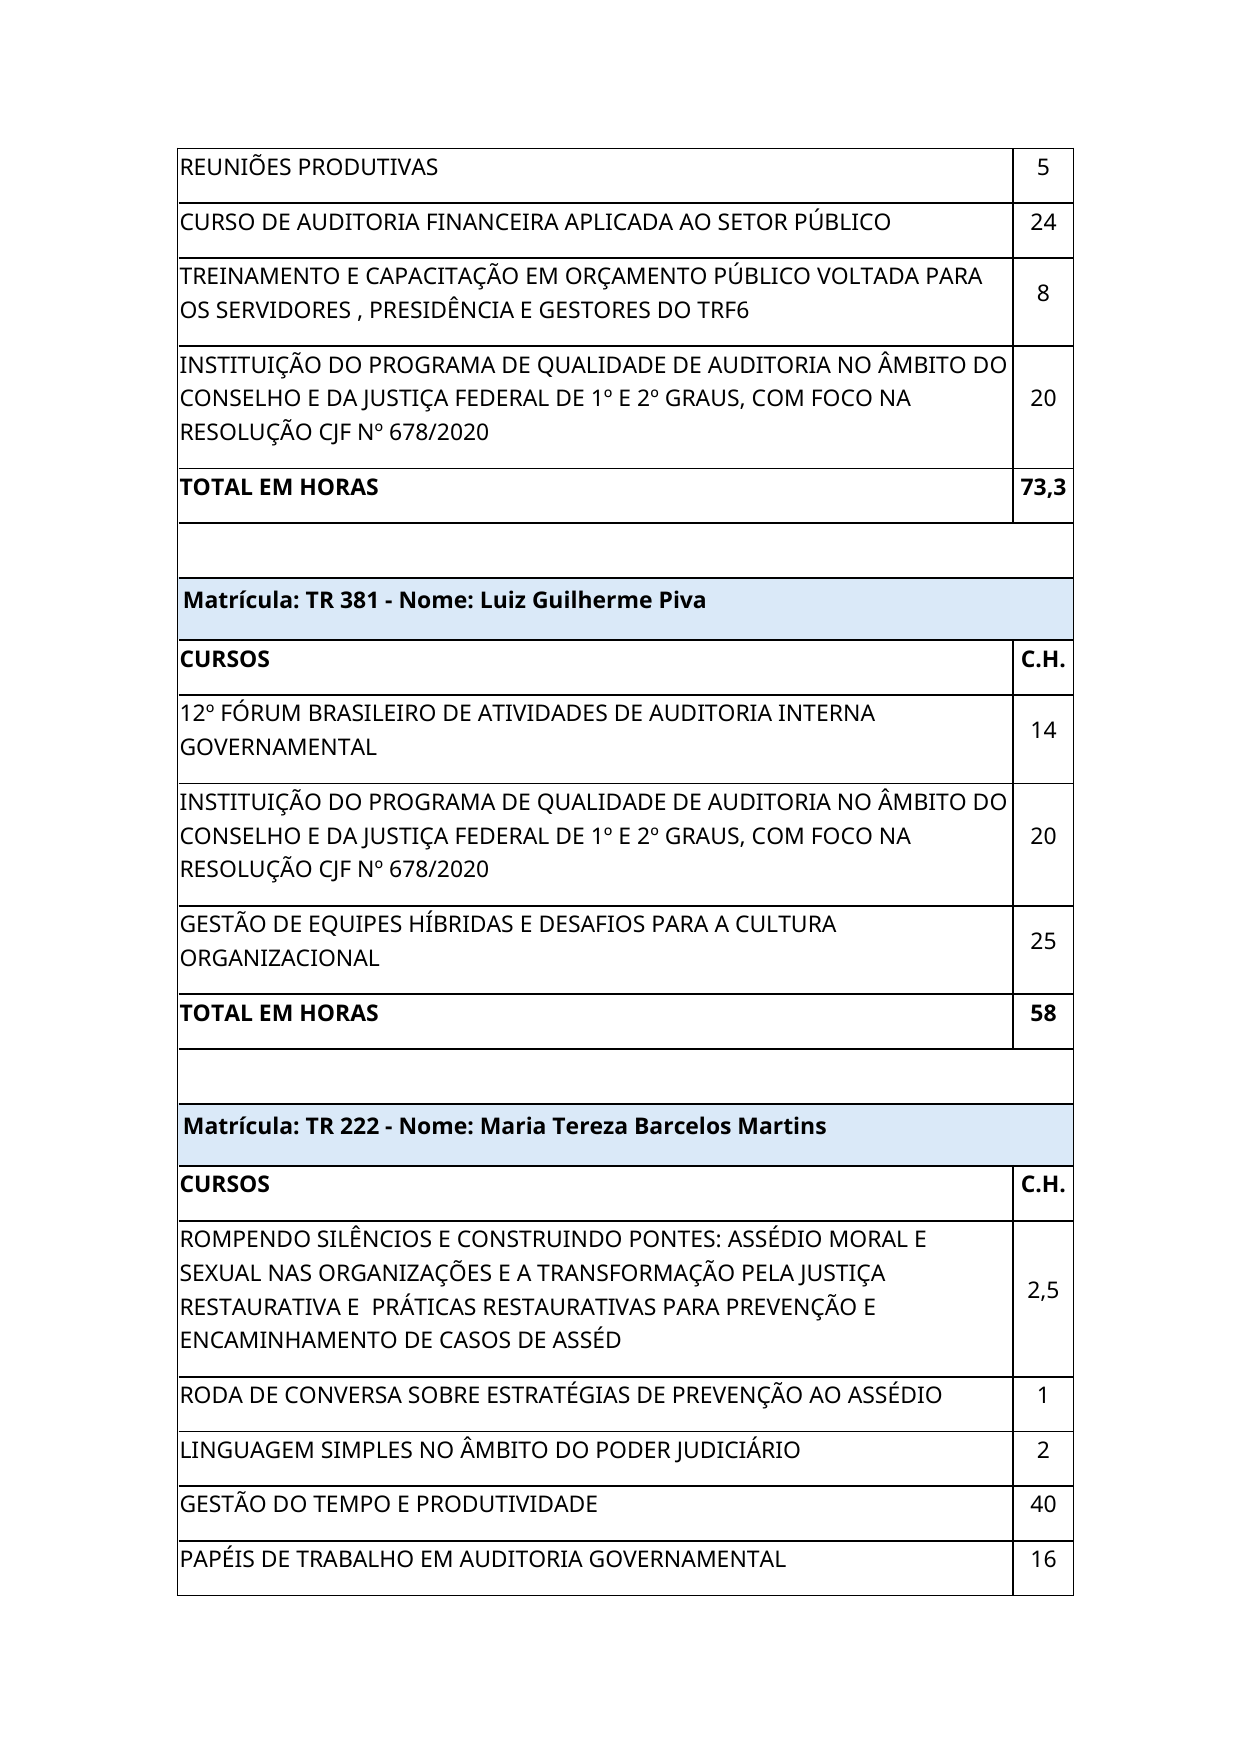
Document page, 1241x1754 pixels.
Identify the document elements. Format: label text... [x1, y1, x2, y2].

table_cell 16 [1014, 1542, 1073, 1595]
table_cell 8 [1014, 259, 1073, 345]
table_cell 58 [1014, 995, 1073, 1048]
table_cell 14 [1014, 696, 1073, 783]
table_cell C.H. [1014, 641, 1073, 694]
table_cell 5 [1014, 149, 1073, 202]
table_cell GESTÃO DO TEMPO E PRODUTIVIDADE [178, 1486, 1012, 1540]
table_cell Matrícula: TR 381 - Nome: Luiz Guilherme Piva [178, 578, 1073, 639]
table_cell RODA DE CONVERSA SOBRE ESTRATÉGIAS DE PREVENÇÃO AO ASSÉDIO [178, 1377, 1012, 1431]
table_cell CURSOS [178, 1166, 1012, 1220]
table_cell 24 [1014, 204, 1073, 257]
table_cell REUNIÕES PRODUTIVAS [178, 149, 1012, 202]
table_cell CURSO DE AUDITORIA FINANCEIRA APLICADA AO SETOR PÚBLICO [178, 203, 1012, 257]
table_cell INSTITUIÇÃO DO PROGRAMA DE QUALIDADE DE AUDITORIA NO ÂMBITO DO CONSELHO E DA JUSTIÇA FEDERAL DE 1º E 2º GRAUS, COM FOCO NA RESOLUÇÃO CJF Nº 678/2020 [178, 346, 1012, 468]
table_cell 73,3 [1014, 469, 1073, 522]
table_cell 2 [1014, 1432, 1073, 1485]
table_cell INSTITUIÇÃO DO PROGRAMA DE QUALIDADE DE AUDITORIA NO ÂMBITO DO CONSELHO E DA JUSTIÇA FEDERAL DE 1º E 2º GRAUS, COM FOCO NA RESOLUÇÃO CJF Nº 678/2020 [178, 784, 1012, 905]
table_cell TREINAMENTO E CAPACITAÇÃO EM ORÇAMENTO PÚBLICO VOLTADA PARA OS SERVIDORES , PRESIDÊNCIA E GESTORES DO TRF6 [178, 258, 1012, 345]
table_cell 25 [1014, 907, 1073, 993]
table_cell [178, 1049, 1073, 1103]
table_cell C.H. [1014, 1167, 1073, 1220]
table_cell PAPÉIS DE TRABALHO EM AUDITORIA GOVERNAMENTAL [178, 1541, 1012, 1595]
table_cell TOTAL EM HORAS [178, 994, 1012, 1048]
table_cell TOTAL EM HORAS [178, 469, 1012, 522]
table_cell CURSOS [178, 640, 1012, 694]
table_cell 20 [1014, 347, 1073, 468]
table_cell 20 [1014, 784, 1073, 905]
table_cell ROMPENDO SILÊNCIOS E CONSTRUINDO PONTES: ASSÉDIO MORAL E SEXUAL NAS ORGANIZAÇÕES E A TRANSFORMAÇÃO PELA JUSTIÇA RESTAURATIVA E PRÁTICAS RESTAURATIVAS PARA PREVENÇÃO E ENCAMINHAMENTO DE CASOS DE ASSÉD [178, 1221, 1012, 1376]
table_cell 12º FÓRUM BRASILEIRO DE ATIVIDADES DE AUDITORIA INTERNA GOVERNAMENTAL [178, 695, 1012, 783]
table_cell LINGUAGEM SIMPLES NO ÂMBITO DO PODER JUDICIÁRIO [178, 1432, 1012, 1485]
table_cell GESTÃO DE EQUIPES HÍBRIDAS E DESAFIOS PARA A CULTURA ORGANIZACIONAL [178, 906, 1012, 993]
table_cell 40 [1014, 1487, 1073, 1540]
table_cell [178, 523, 1073, 577]
table_cell 1 [1014, 1378, 1073, 1431]
table_cell 2,5 [1014, 1222, 1073, 1376]
table_cell Matrícula: TR 222 - Nome: Maria Tereza Barcelos Martins [178, 1104, 1073, 1165]
